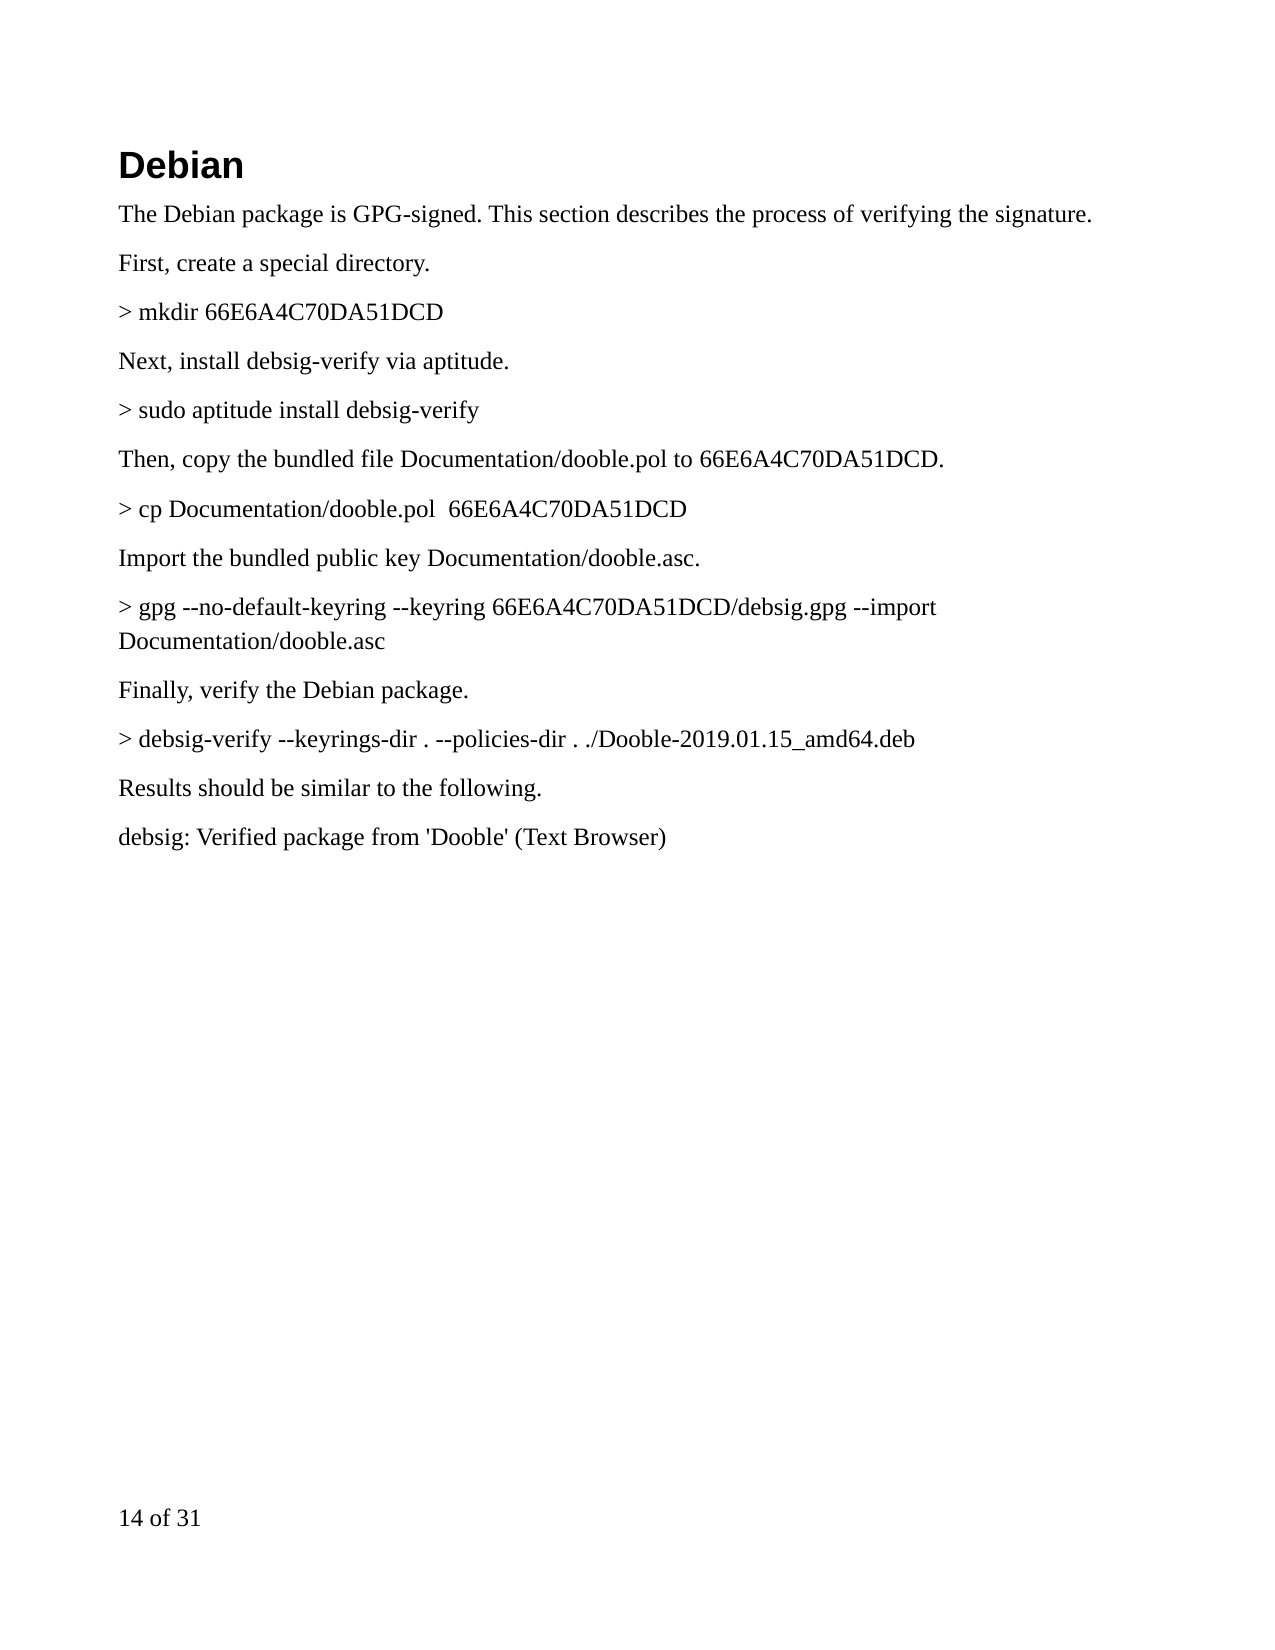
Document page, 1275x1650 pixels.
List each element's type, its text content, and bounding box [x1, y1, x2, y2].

text Next, install debsig-verify via aptitude. [118, 346, 1157, 375]
text First, create a special directory. [118, 248, 1157, 277]
text > sudo aptitude install debsig-verify [118, 396, 1157, 424]
text Import the bundled public key Documentation/dooble.asc. [118, 543, 1157, 571]
text Results should be similar to the following. [118, 773, 1157, 802]
text Finally, verify the Debian package. [118, 675, 1157, 704]
text debsig: Verified package from 'Dooble' (Text Browser) [118, 822, 1157, 851]
text > debsig-verify --keyrings-dir . --policies-dir . ./Dooble-2019.01.15_amd64.deb [118, 724, 1157, 753]
text > cp Documentation/dooble.pol 66E6A4C70DA51DCD [118, 494, 1157, 522]
text The Debian package is GPG-signed. This section describes the process of verifying the signature. [118, 199, 1157, 228]
text Then, copy the bundled file Documentation/dooble.pol to 66E6A4C70DA51DCD. [118, 444, 1157, 473]
text > mkdir 66E6A4C70DA51DCD [118, 297, 1157, 326]
text > gpg --no-default-keyring --keyring 66E6A4C70DA51DCD/debsig.gpg --import Documentation/dooble.asc [118, 592, 1157, 655]
subtitle Debian [118, 143, 1157, 187]
